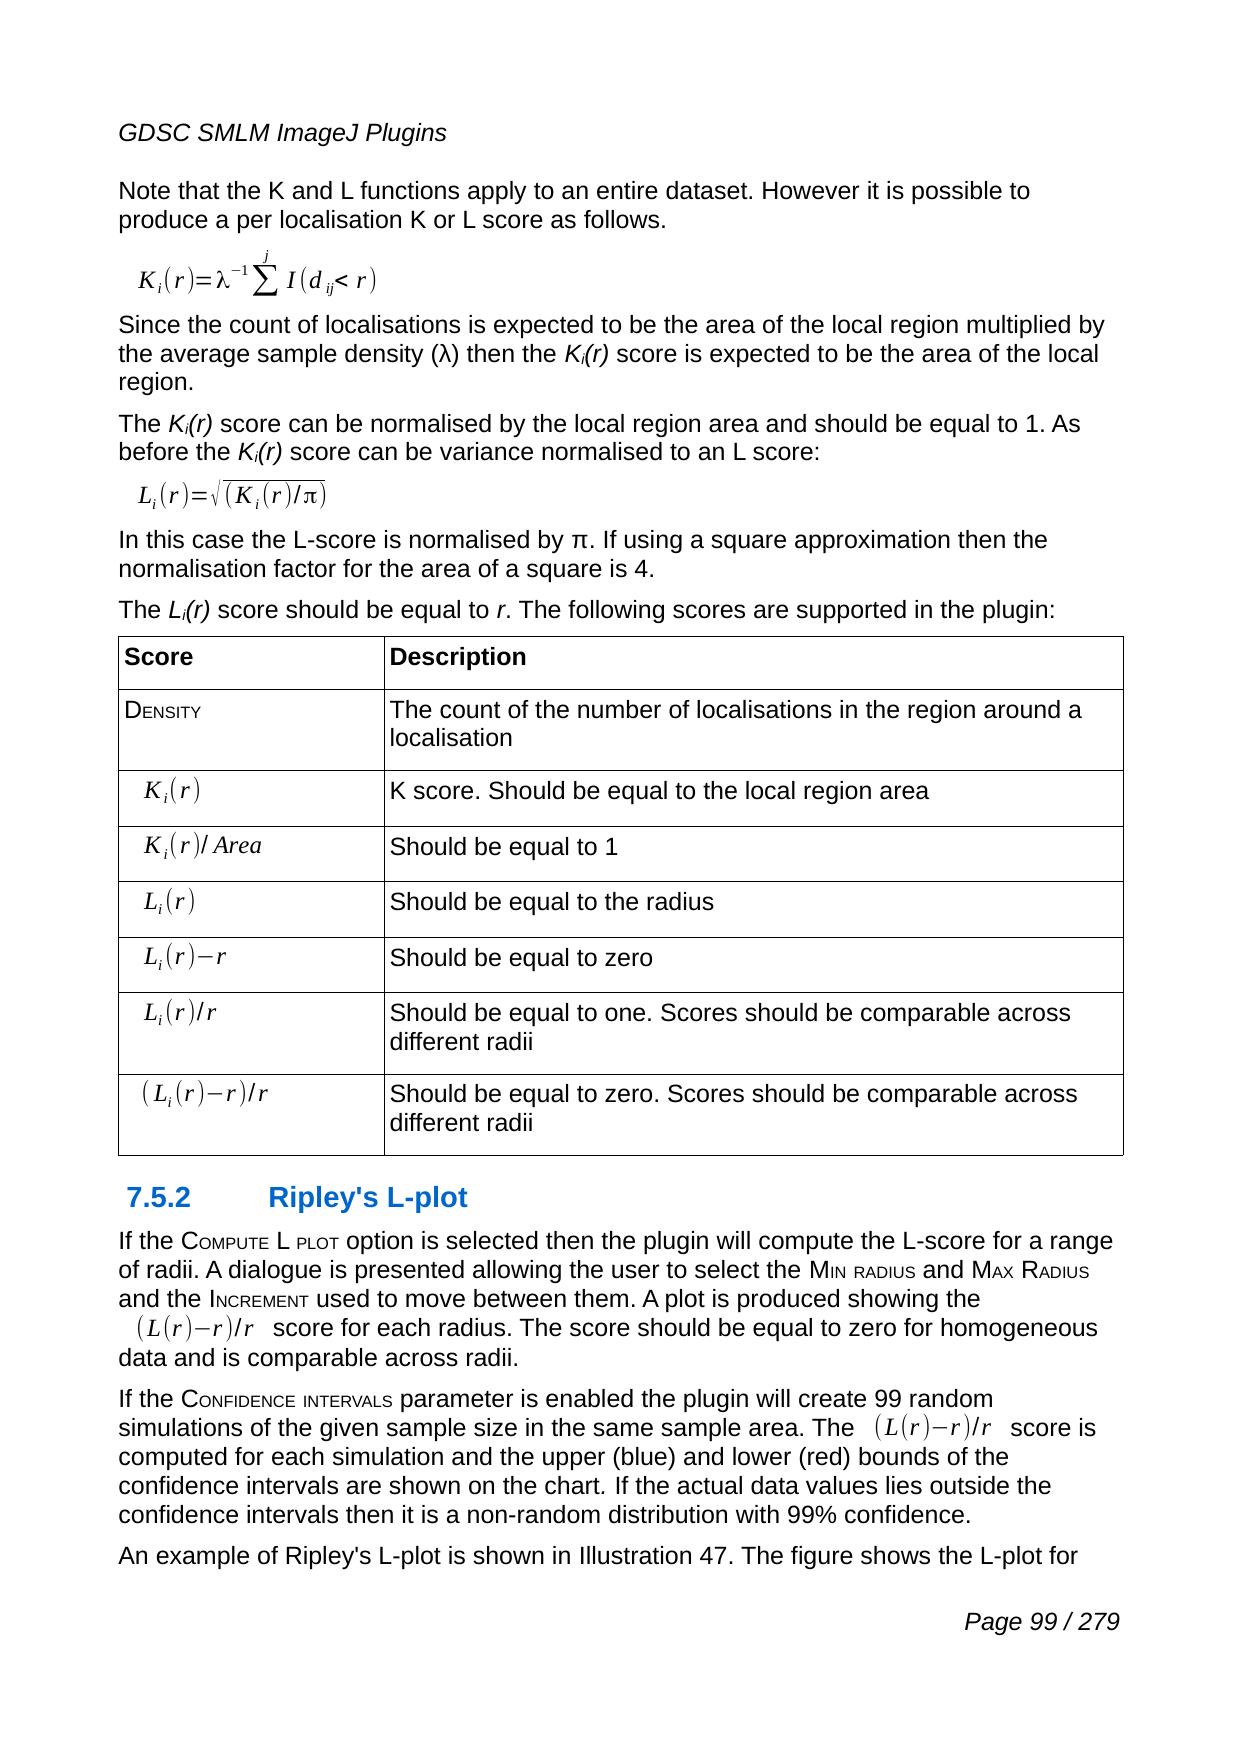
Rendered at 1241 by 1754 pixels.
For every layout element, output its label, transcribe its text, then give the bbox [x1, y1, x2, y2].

table_header Score [119, 637, 384, 689]
table_cell Should be equal to the radius [385, 882, 1123, 937]
text If the Compute L plot option is selected then the plugin will compute the L-score for a range of radii. A dialogue is presented allowing the user to select the Min radius and Max Radius and the Increment used to move between them. A plot is produced showing the score for each radius. The score should be equal to zero for homogeneous data and is comparable across radii. [118, 1226, 1122, 1371]
table_cell [119, 1075, 384, 1155]
text An example of Ripley's L-plot is shown in Illustration 47. The figure shows the L-plot for [118, 1541, 1122, 1570]
table_cell Should be equal to zero. Scores should be comparable across different radii [385, 1075, 1123, 1155]
text If the Confidence intervals parameter is enabled the plugin will create 99 random simulations of the given sample size in the same sample area. Thescore is computed for each simulation and the upper (blue) and lower (red) bounds of the confidence intervals are shown on the chart. If the actual data values lies outside the confidence intervals then it is a non-random distribution with 99% confidence. [118, 1384, 1122, 1529]
table_cell Should be equal to one. Scores should be comparable across different radii [385, 993, 1123, 1074]
table_cell [119, 993, 384, 1074]
table_cell [119, 771, 384, 826]
text Note that the K and L functions apply to an entire dataset. However it is possible to produce a per localisation K or L score as follows. [118, 176, 1122, 234]
text In this case the L-score is normalised by π. If using a square approximation then the normalisation factor for the area of a square is 4. [118, 525, 1122, 582]
table_cell Should be equal to 1 [385, 827, 1123, 881]
table_header Description [385, 637, 1123, 689]
table_cell [119, 938, 384, 992]
text The Li(r) score should be equal to r. The following scores are supported in the plugin: [118, 595, 1122, 623]
table_cell Density [119, 690, 384, 770]
subtitle Ripley's L-plot [118, 1180, 1122, 1214]
table_cell [119, 882, 384, 937]
text The Ki(r) score can be normalised by the local region area and should be equal to 1. As before the Ki(r) score can be variance normalised to an L score: [118, 409, 1122, 466]
table_cell Should be equal to zero [385, 938, 1123, 992]
table_cell [119, 827, 384, 881]
table_cell K score. Should be equal to the local region area [385, 771, 1123, 826]
text Since the count of localisations is expected to be the area of the local region multiplied by the average sample density (λ) then the Ki(r) score is expected to be the area of the local region. [118, 310, 1122, 396]
table_cell The count of the number of localisations in the region around a localisation [385, 690, 1123, 770]
